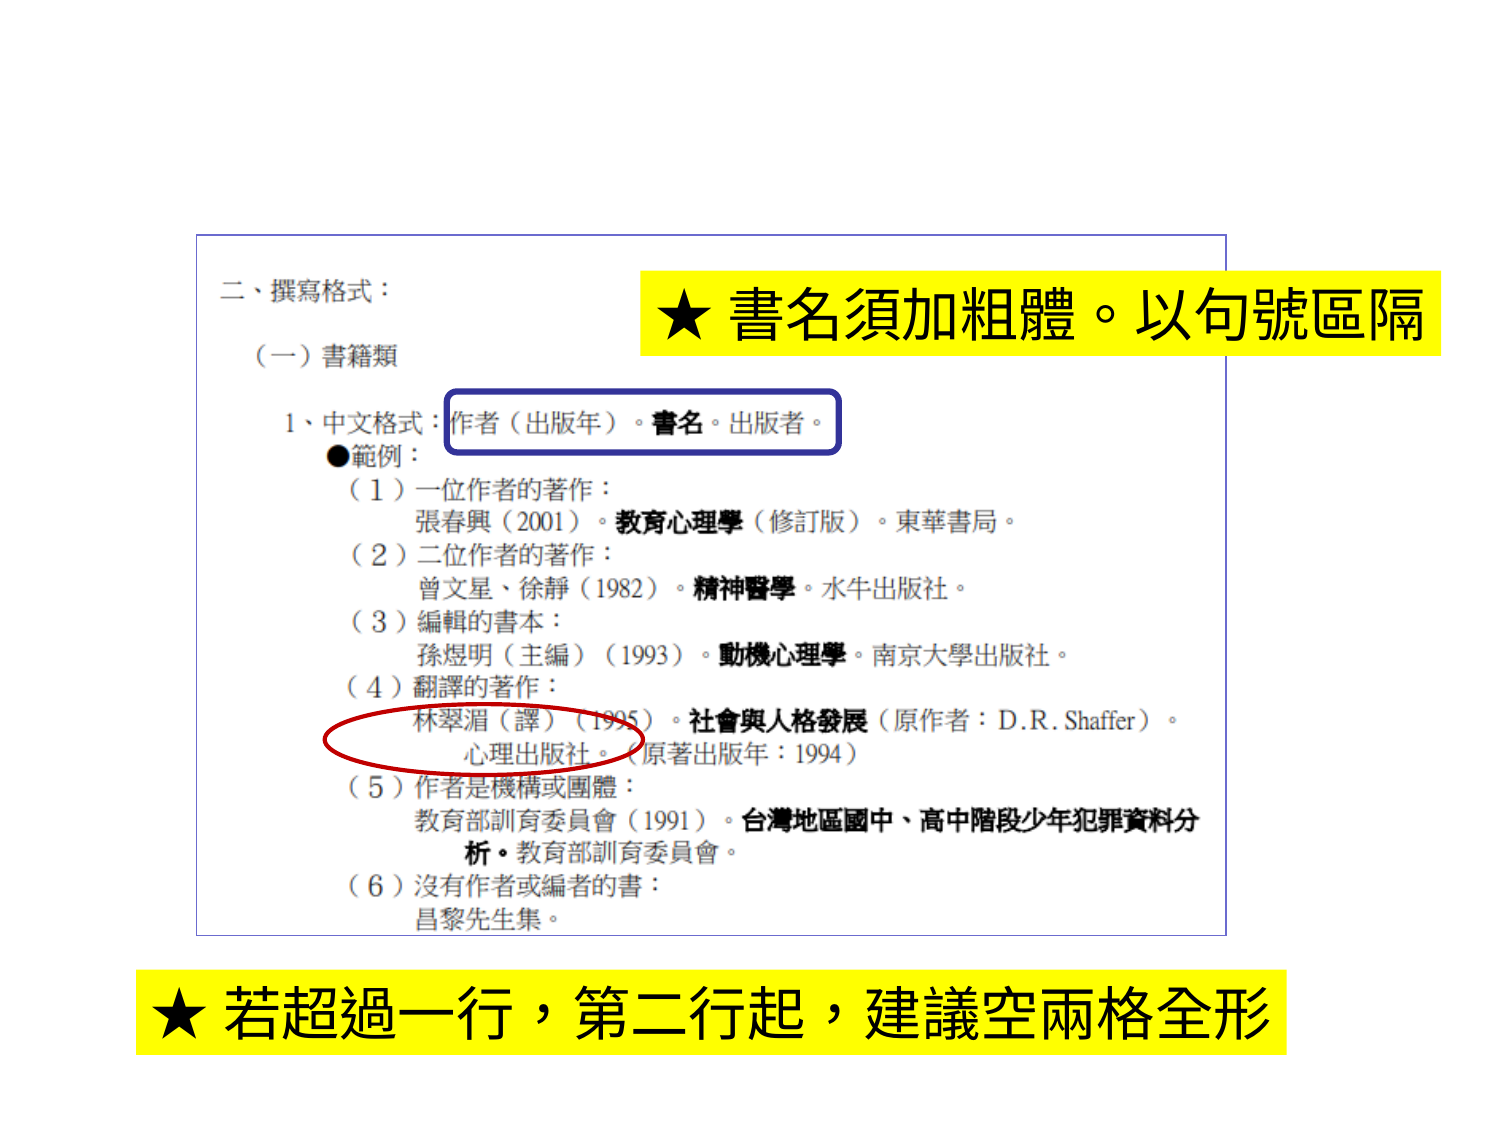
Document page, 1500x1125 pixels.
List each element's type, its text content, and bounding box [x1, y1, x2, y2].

text_box ★若超過一行，第二行起，建議空兩格全形 [136, 969, 1287, 1055]
text_box ★書名須加粗體。以句號區隔 [640, 270, 1442, 356]
picture [197, 235, 1226, 935]
